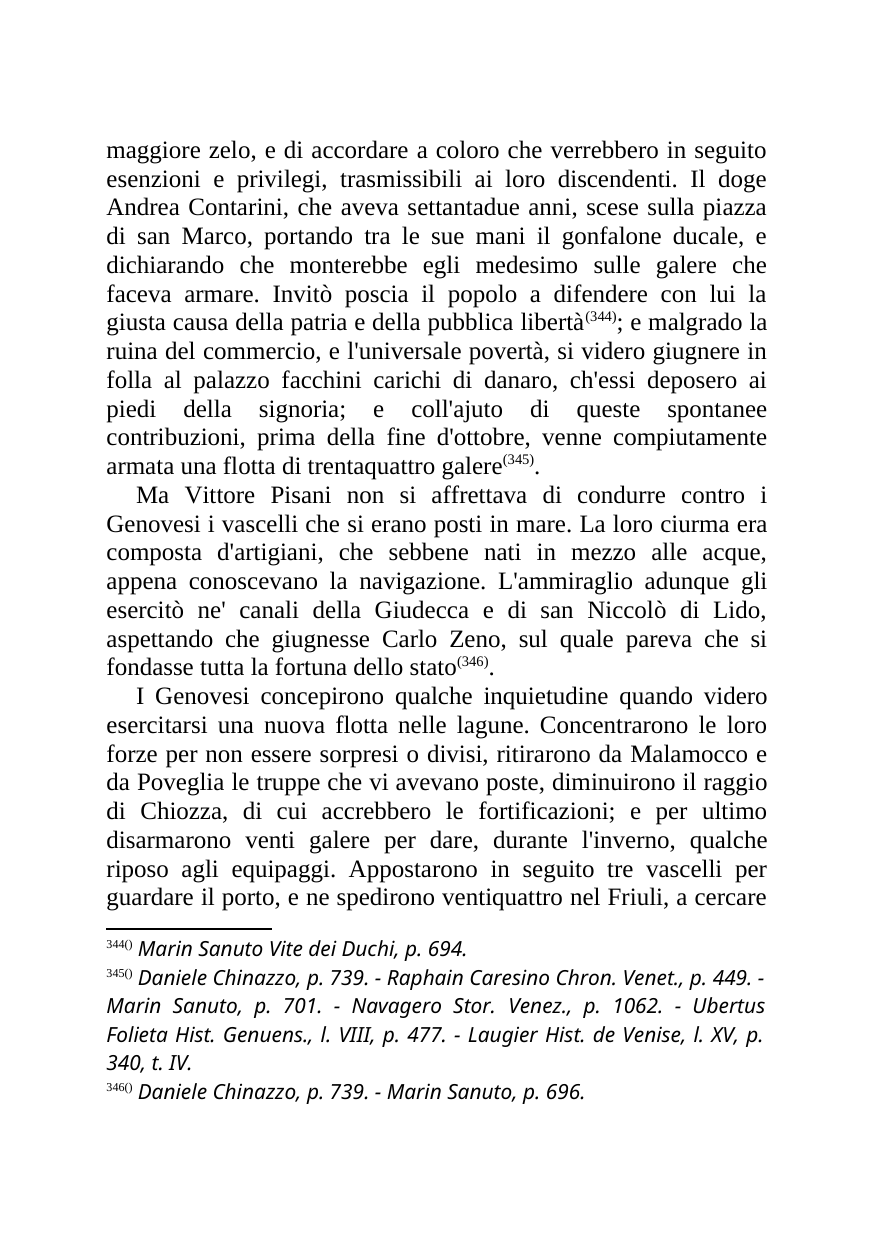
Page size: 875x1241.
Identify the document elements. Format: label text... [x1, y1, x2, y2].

text maggiore zelo, e di accordare a coloro che verrebbero in seguito esenzioni e privilegi, trasmissibili ai loro discendenti. Il doge Andrea Contarini, che aveva settantadue anni, scese sulla piazza di san Marco, portando tra le sue mani il gonfalone ducale, e dichiarando che monterebbe egli medesimo sulle galere che faceva armare. Invitò poscia il popolo a difendere con lui la giusta causa della patria e della pubblica libertà(); e malgrado la ruina del commercio, e l'universale povertà, si videro giugnere in folla al palazzo facchini carichi di danaro, ch'essi deposero ai piedi della signoria; e coll'ajuto di queste spontanee contribuzioni, prima della fine d'ottobre, venne compiutamente armata una flotta di trentaquattro galere(). [106, 135, 768, 480]
text Ma Vittore Pisani non si affrettava di condurre contro i Genovesi i vascelli che si erano posti in mare. La loro ciurma era composta d'artigiani, che sebbene nati in mezzo alle acque, appena conoscevano la navigazione. L'ammiraglio adunque gli esercitò ne' canali della Giudecca e di san Niccolò di Lido, aspettando che giugnesse Carlo Zeno, sul quale pareva che si fondasse tutta la fortuna dello stato(). [106, 480, 768, 681]
text I Genovesi concepirono qualche inquietudine quando videro esercitarsi una nuova flotta nelle lagune. Concentrarono le loro forze per non essere sorpresi o divisi, ritirarono da Malamocco e da Poveglia le truppe che vi avevano poste, diminuirono il raggio di Chiozza, di cui accrebbero le fortificazioni; e per ultimo disarmarono venti galere per dare, durante l'inverno, qualche riposo agli equipaggi. Appostarono in seguito tre vascelli per guardare il porto, e ne spedirono ventiquattro nel Friuli, a cercare [106, 681, 768, 911]
text () Marin Sanuto Vite dei Duchi, p. 694. [106, 934, 768, 963]
text () Daniele Chinazzo, p. 739. - Marin Sanuto, p. 696. [106, 1077, 768, 1105]
text () Daniele Chinazzo, p. 739. - Raphain Caresino Chron. Venet., p. 449. - Marin Sanuto, p. 701. - Navagero Stor. Venez., p. 1062. - Ubertus Folieta Hist. Genuens., l. VIII, p. 477. - Laugier Hist. de Venise, l. XV, p. 340, t. IV. [106, 963, 768, 1077]
